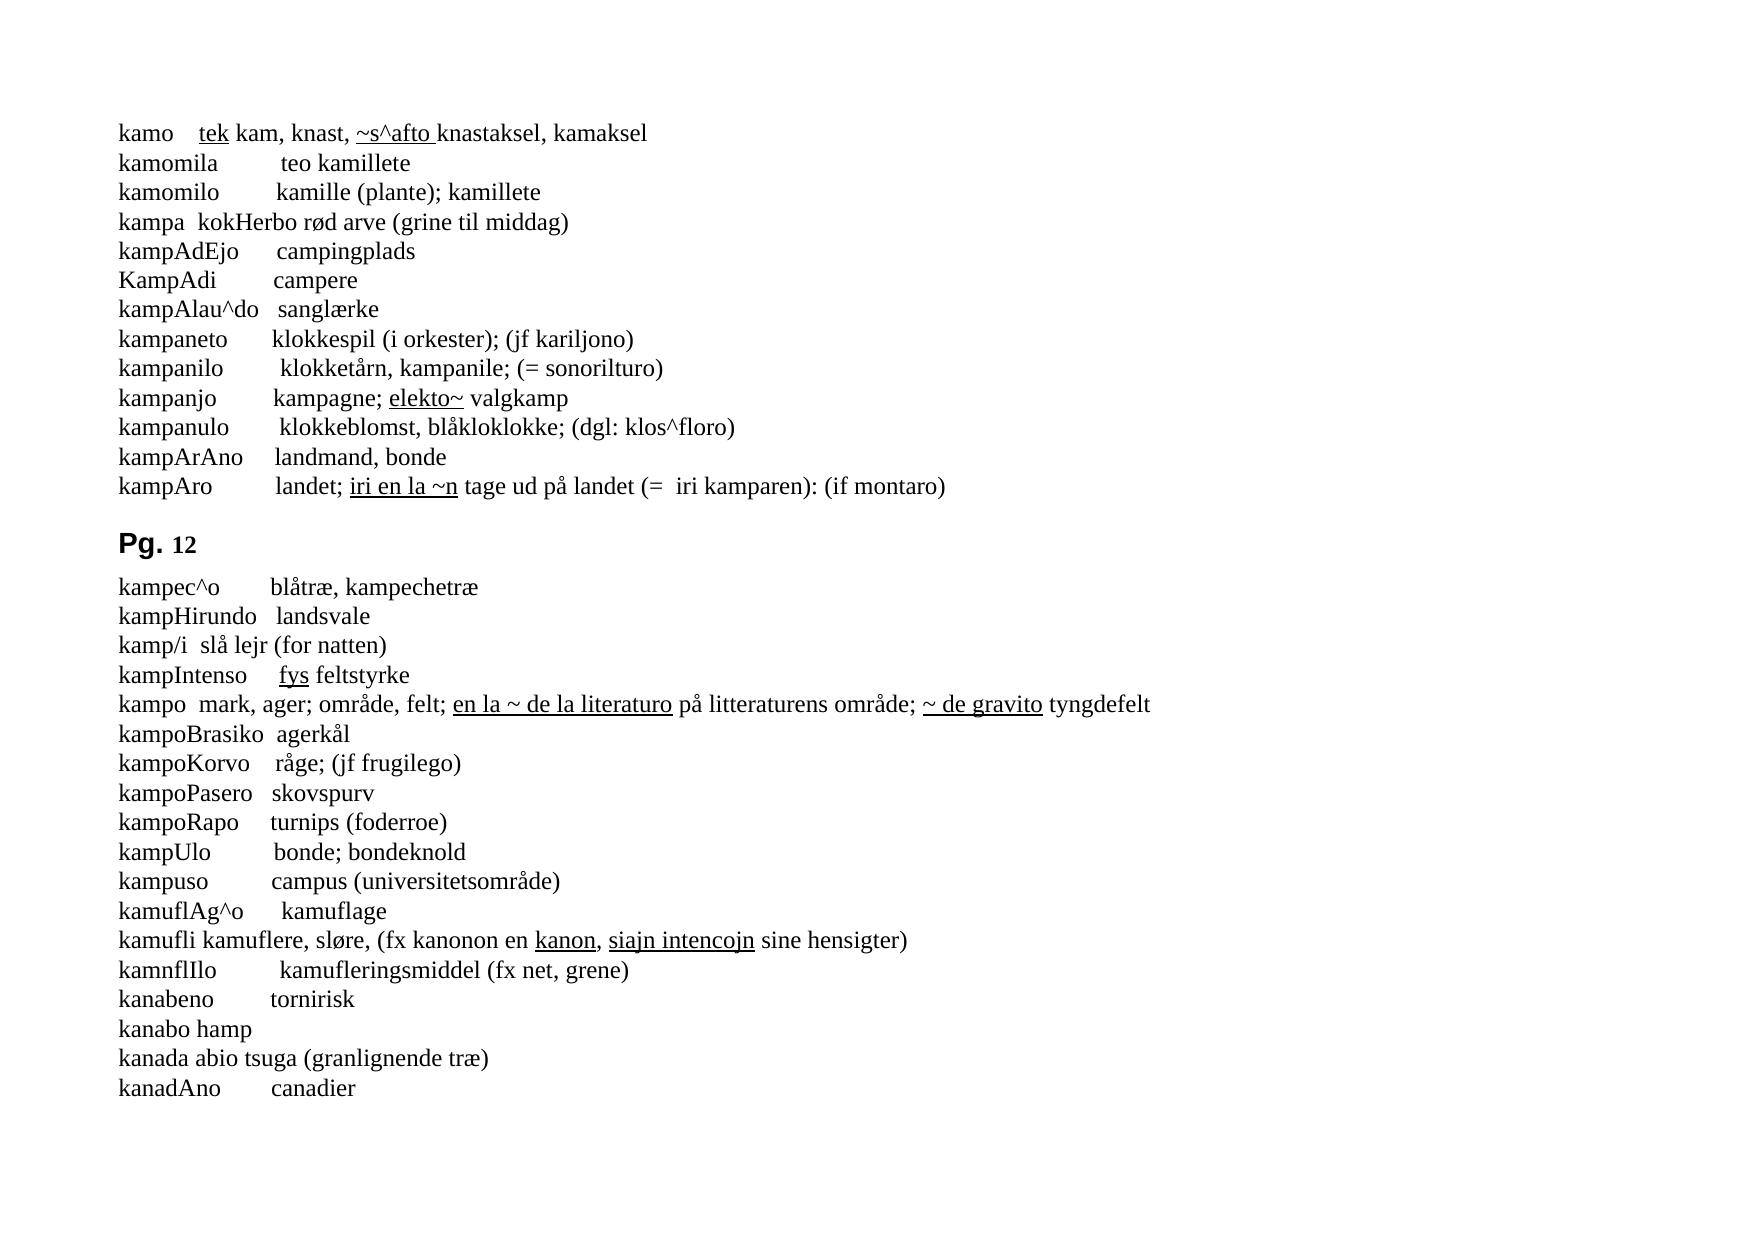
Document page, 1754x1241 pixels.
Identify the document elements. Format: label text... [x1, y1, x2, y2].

text kampAlau^do sanglærke [118, 294, 1636, 324]
text kampa kokHerbo rød arve (grine til middag) [118, 207, 1636, 236]
text kamuflAg^o kamuflage [118, 896, 1636, 925]
text kampIntenso fys feltstyrke [118, 660, 1636, 689]
text kampAro landet; iri en la ~n tage ud på landet (= iri kamparen): (if montaro) [118, 471, 1636, 501]
text kampArAno landmand, bonde [118, 442, 1636, 471]
text kampAdEjo campingplads [118, 236, 1636, 265]
text kampec^o blåtræ, kampechetræ [118, 572, 1636, 601]
text kanadAno canadier [118, 1073, 1636, 1102]
text kamp/i slå lejr (for natten) [118, 631, 1636, 660]
text kamomila teo kamillete [118, 148, 1636, 177]
text kampanilo klokketårn, kampanile; (= sonorilturo) [118, 353, 1636, 383]
text kamnflIlo kamufleringsmiddel (fx net, grene) [118, 955, 1636, 984]
text kampanjo kampagne; elekto~ valgkamp [118, 383, 1636, 412]
text kampanulo klokkeblomst, blåkloklokke; (dgl: klos^floro) [118, 412, 1636, 442]
text KampAdi campere [118, 265, 1636, 294]
text kampoRapo turnips (foderroe) [118, 807, 1636, 837]
text kampHirundo landsvale [118, 601, 1636, 631]
text kampoKorvo råge; (jf frugilego) [118, 748, 1636, 778]
text kamomilo kamille (plante); kamillete [118, 177, 1636, 207]
text kampoBrasiko agerkål [118, 719, 1636, 748]
text kampoPasero skovspurv [118, 778, 1636, 807]
text kampuso campus (universitetsområde) [118, 866, 1636, 896]
text kanabeno tornirisk [118, 984, 1636, 1014]
text kamufli kamuflere, sløre, (fx kanonon en kanon, siajn intencojn sine hensigter) [118, 925, 1636, 955]
text kanada abio tsuga (granlignende træ) [118, 1043, 1636, 1073]
text kampUlo bonde; bondeknold [118, 837, 1636, 866]
text kamo tek kam, knast, ~s^afto knastaksel, kamaksel [118, 118, 1636, 148]
subtitle Pg. 12 [118, 526, 1636, 559]
text kampaneto klokkespil (i orkester); (jf kariljono) [118, 324, 1636, 353]
text kampo mark, ager; område, felt; en la ~ de la literaturo på litteraturens område; ~ de gravito tyngdefelt [118, 689, 1636, 719]
text kanabo hamp [118, 1014, 1636, 1043]
